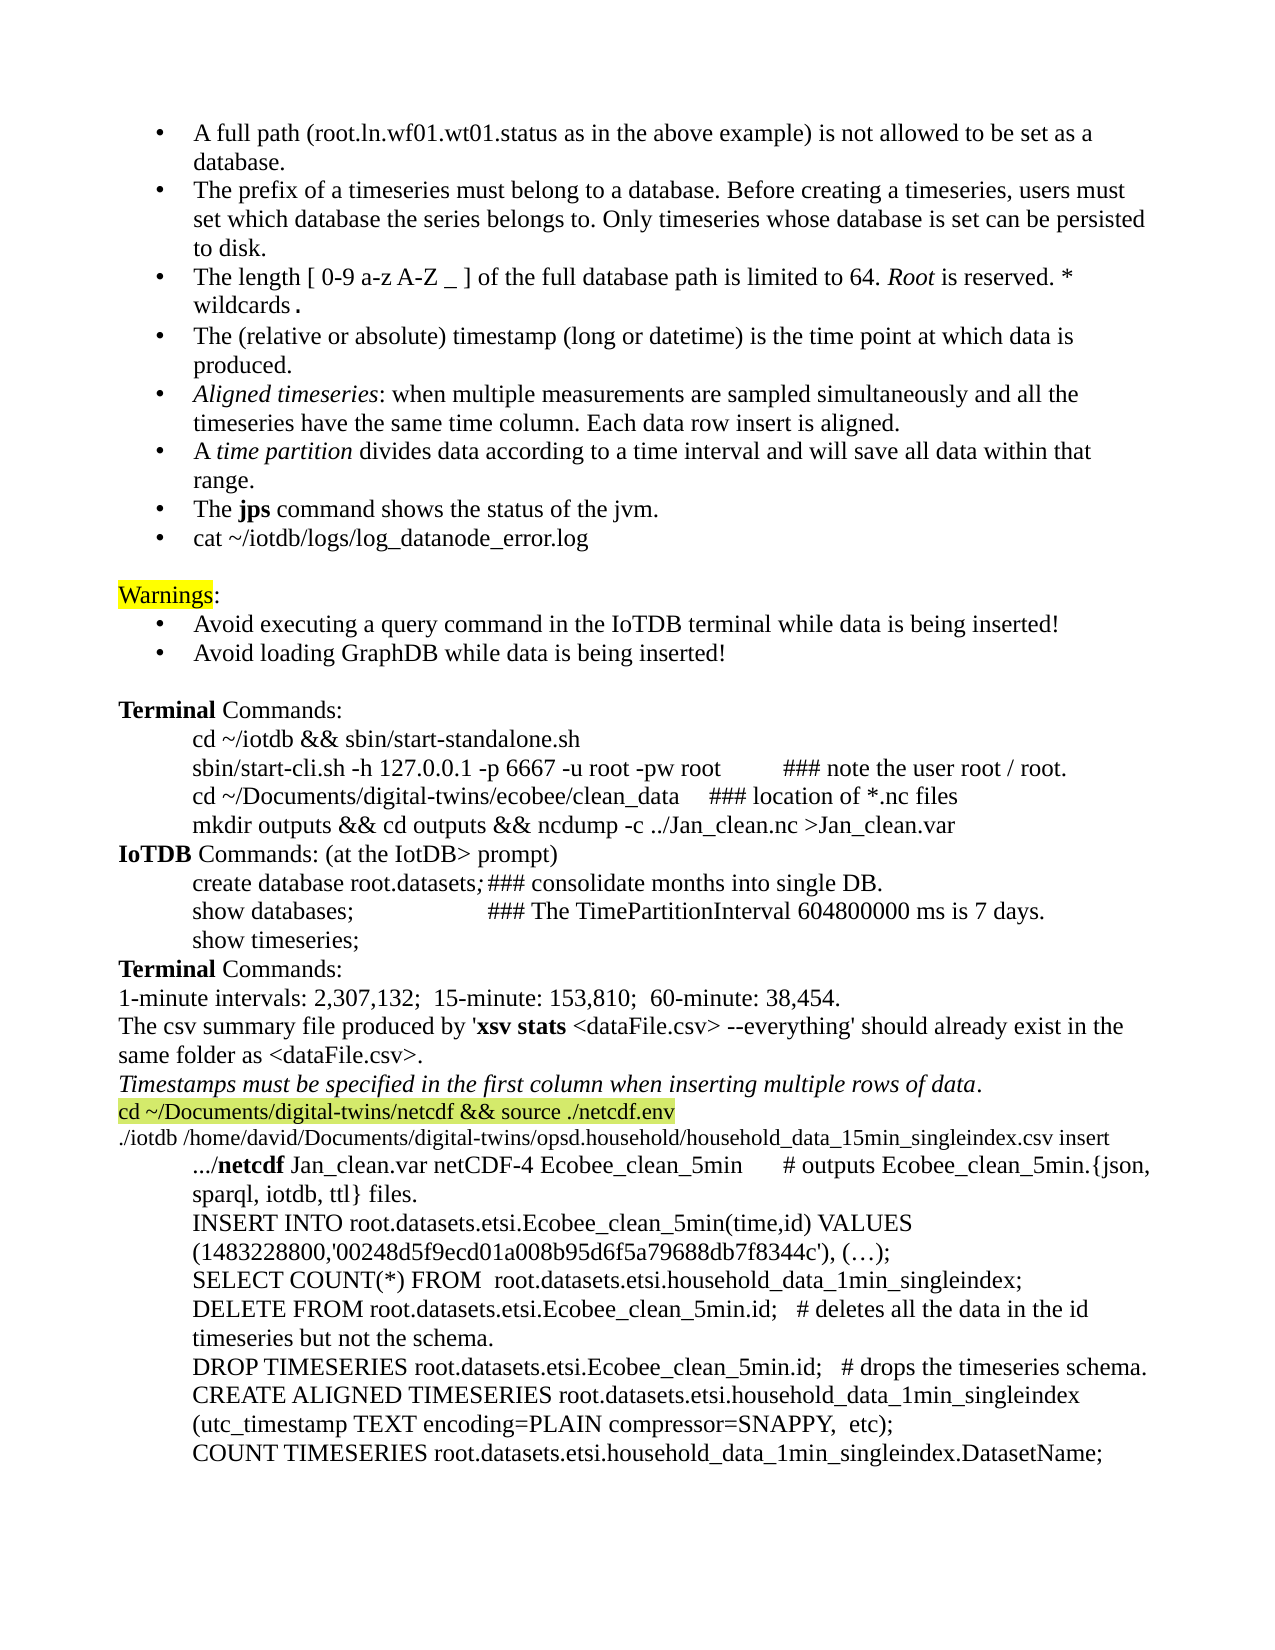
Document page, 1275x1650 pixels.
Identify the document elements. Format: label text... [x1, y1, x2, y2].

text DROP TIMESERIES root.datasets.etsi.Ecobee_clean_5min.id; # drops the timeseries schema. [192, 1352, 1157, 1380]
text cd ~/iotdb && sbin/start-standalone.sh [192, 724, 1157, 753]
text Timestamps must be specified in the first column when inserting multiple rows of data. [118, 1069, 1157, 1098]
text ./iotdb /home/david/Documents/digital-twins/opsd.household/household_data_15min_singleindex.csv insert [118, 1124, 1157, 1150]
list cat ~/iotdb/logs/log_datanode_error.log [156, 523, 1157, 551]
text sbin/start-cli.sh -h 127.0.0.1 -p 6667 -u root -pw root ### note the user root / root. [192, 753, 1157, 781]
text Terminal Commands: [118, 954, 1157, 983]
text DELETE FROM root.datasets.etsi.Ecobee_clean_5min.id; # deletes all the data in the id timeseries but not the schema. [192, 1294, 1157, 1352]
list The prefix of a timeseries must belong to a database. Before creating a timeseries, users must set which database the series belongs to. Only timeseries whose database is set can be persisted to disk. [156, 176, 1157, 262]
list The jps command shows the status of the jvm. [156, 494, 1157, 523]
list Aligned timeseries: when multiple measurements are sampled simultaneously and all the timeseries have the same time column. Each data row insert is aligned. [156, 379, 1157, 436]
list Avoid loading GraphDB while data is being inserted! [156, 638, 1157, 666]
text .../netcdf Jan_clean.var netCDF-4 Ecobee_clean_5min # outputs Ecobee_clean_5min.{json, sparql, iotdb, ttl} files. [192, 1150, 1157, 1208]
list A full path (root.ln.wf01.wt01.status as in the above example) is not allowed to be set as a database. [156, 118, 1157, 176]
text create database root.datasets; ### consolidate months into single DB. [192, 868, 1157, 896]
text show timeseries; [192, 925, 1157, 954]
text The csv summary file produced by 'xsv stats <dataFile.csv> --everything' should already exist in the same folder as <dataFile.csv>. [118, 1011, 1157, 1069]
list A time partition divides data according to a time interval and will save all data within that range. [156, 436, 1157, 494]
text 1-minute intervals: 2,307,132; 15-minute: 153,810; 60-minute: 38,454. [118, 983, 1157, 1011]
text cd ~/Documents/digital-twins/netcdf && source ./netcdf.env [118, 1098, 1157, 1124]
text INSERT INTO root.datasets.etsi.Ecobee_clean_5min(time,id) VALUES (1483228800,'00248d5f9ecd01a008b95d6f5a79688db7f8344c'), (…); [192, 1208, 1157, 1265]
text Terminal Commands: [118, 695, 1157, 724]
text CREATE ALIGNED TIMESERIES root.datasets.etsi.household_data_1min_singleindex (utc_timestamp TEXT encoding=PLAIN compressor=SNAPPY, etc); [192, 1380, 1157, 1438]
text COUNT TIMESERIES root.datasets.etsi.household_data_1min_singleindex.DatasetName; [192, 1438, 1157, 1467]
text mkdir outputs && cd outputs && ncdump -c ../Jan_clean.nc >Jan_clean.var [192, 810, 1157, 839]
list The length [ 0-9 a-z A-Z _ ] of the full database path is limited to 64. Root is reserved. * wildcards. [156, 262, 1157, 321]
text SELECT COUNT(*) FROM root.datasets.etsi.household_data_1min_singleindex; [192, 1265, 1157, 1294]
list Avoid executing a query command in the IoTDB terminal while data is being inserted! [156, 609, 1157, 638]
text cd ~/Documents/digital-twins/ecobee/clean_data ### location of *.nc files [192, 781, 1157, 810]
text Warnings: [118, 580, 1157, 609]
list The (relative or absolute) timestamp (long or datetime) is the time point at which data is produced. [156, 321, 1157, 379]
text show databases; ### The TimePartitionInterval 604800000 ms is 7 days. [192, 896, 1157, 925]
text IoTDB Commands: (at the IotDB> prompt) [118, 839, 1157, 868]
